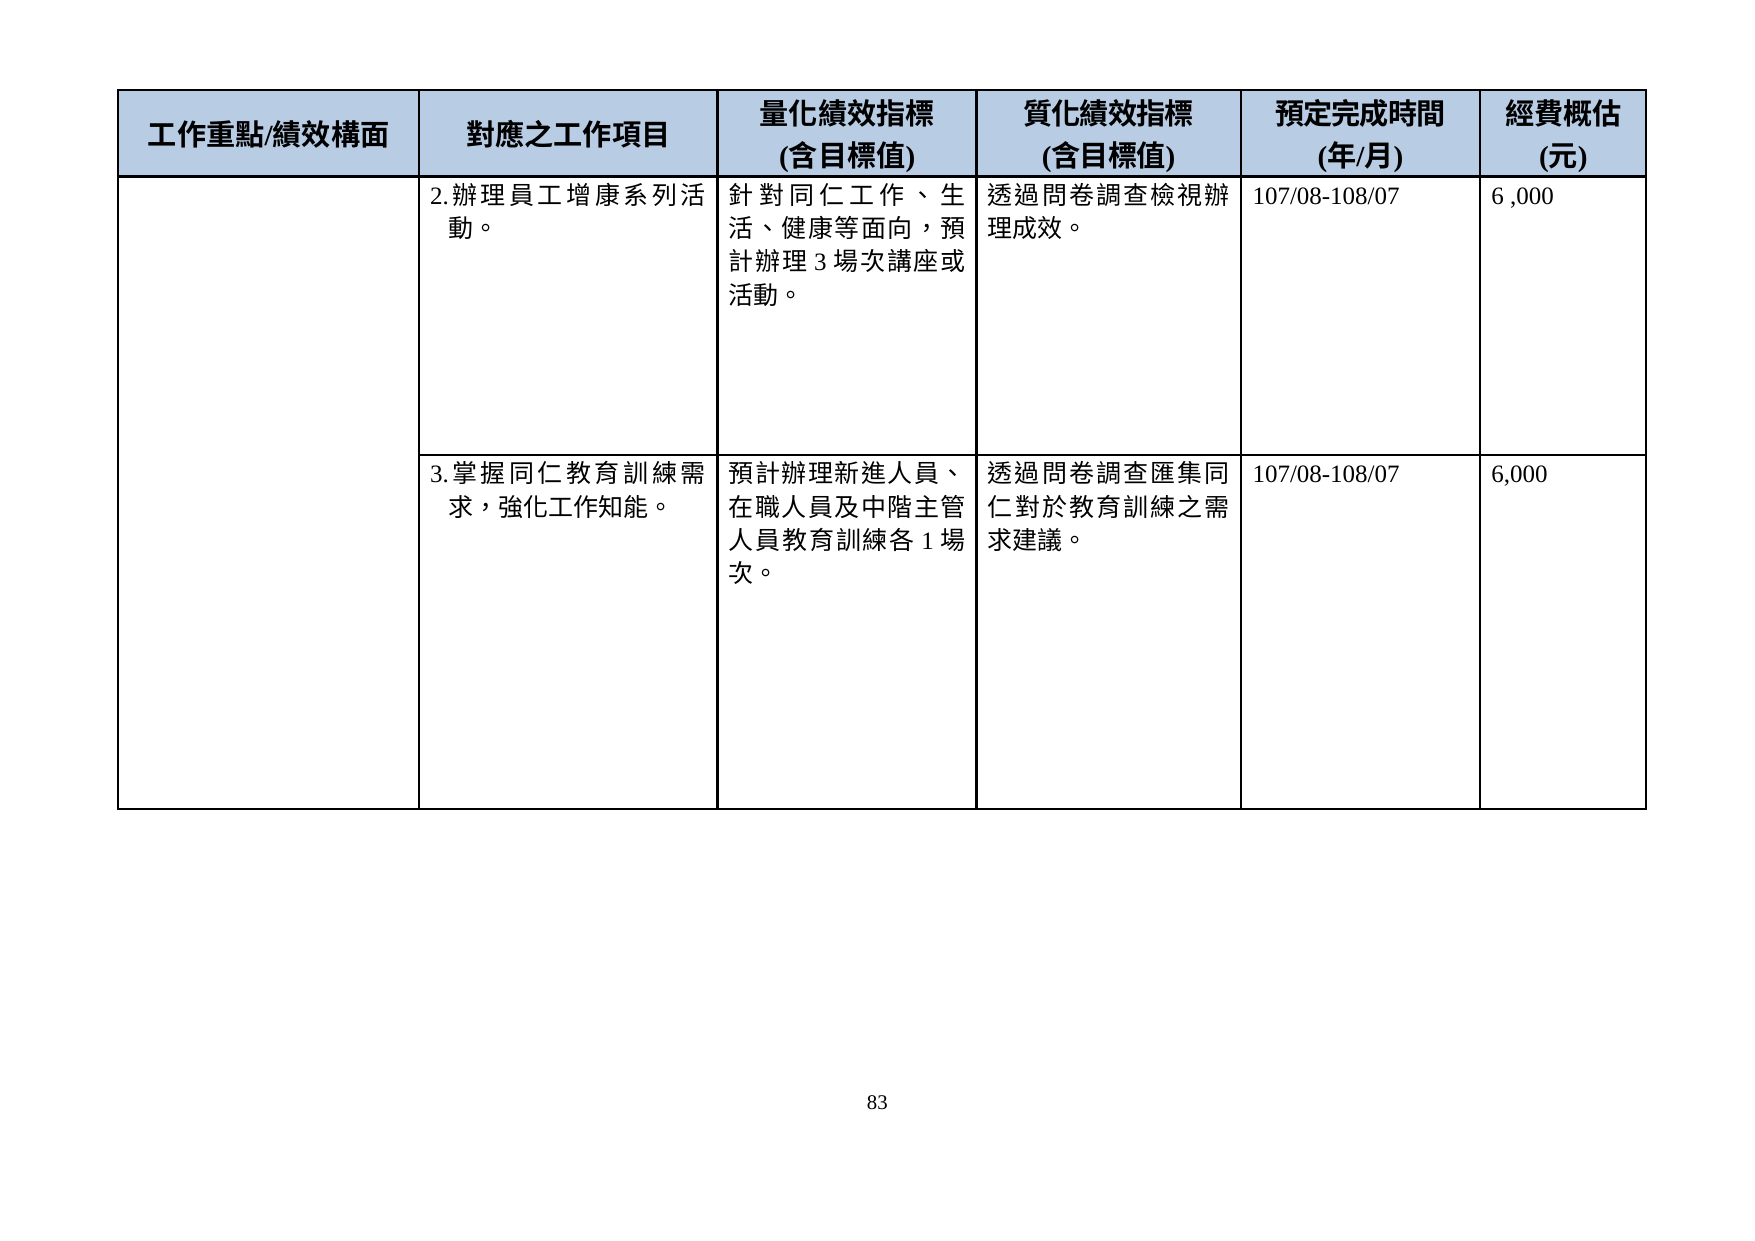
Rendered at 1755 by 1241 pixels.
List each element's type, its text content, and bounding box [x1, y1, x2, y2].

table_header 經費概估 (元) [1481, 91, 1645, 175]
table_cell [119, 178, 418, 808]
table_cell 預計辦理新進人員、在職人員及中階主管人員教育訓練各1場次。 [719, 456, 975, 808]
table_cell 107/08-108/07 [1242, 178, 1479, 454]
table_cell 107/08-108/07 [1242, 456, 1479, 808]
table_cell 透過問卷調查檢視辦理成效。 [978, 178, 1240, 454]
table_cell 透過問卷調查匯集同仁對於教育訓練之需求建議。 [978, 456, 1240, 808]
table_header 預定完成時間 (年/月) [1242, 91, 1479, 175]
table_cell 6 ,000 [1481, 178, 1645, 454]
table_cell 6,000 [1481, 456, 1645, 808]
table_header 量化績效指標 (含目標值) [719, 91, 975, 175]
table_cell 2.辦理員工增康系列活動。 [420, 178, 716, 454]
table_cell 針對同仁工作、生活、健康等面向，預計辦理3場次講座或活動。 [719, 178, 975, 454]
table_header 工作重點/績效構面 [119, 91, 418, 175]
table_header 對應之工作項目 [420, 91, 716, 175]
table_cell 3.掌握同仁教育訓練需求，強化工作知能。 [420, 456, 716, 808]
table_header 質化績效指標 (含目標值) [978, 91, 1240, 175]
